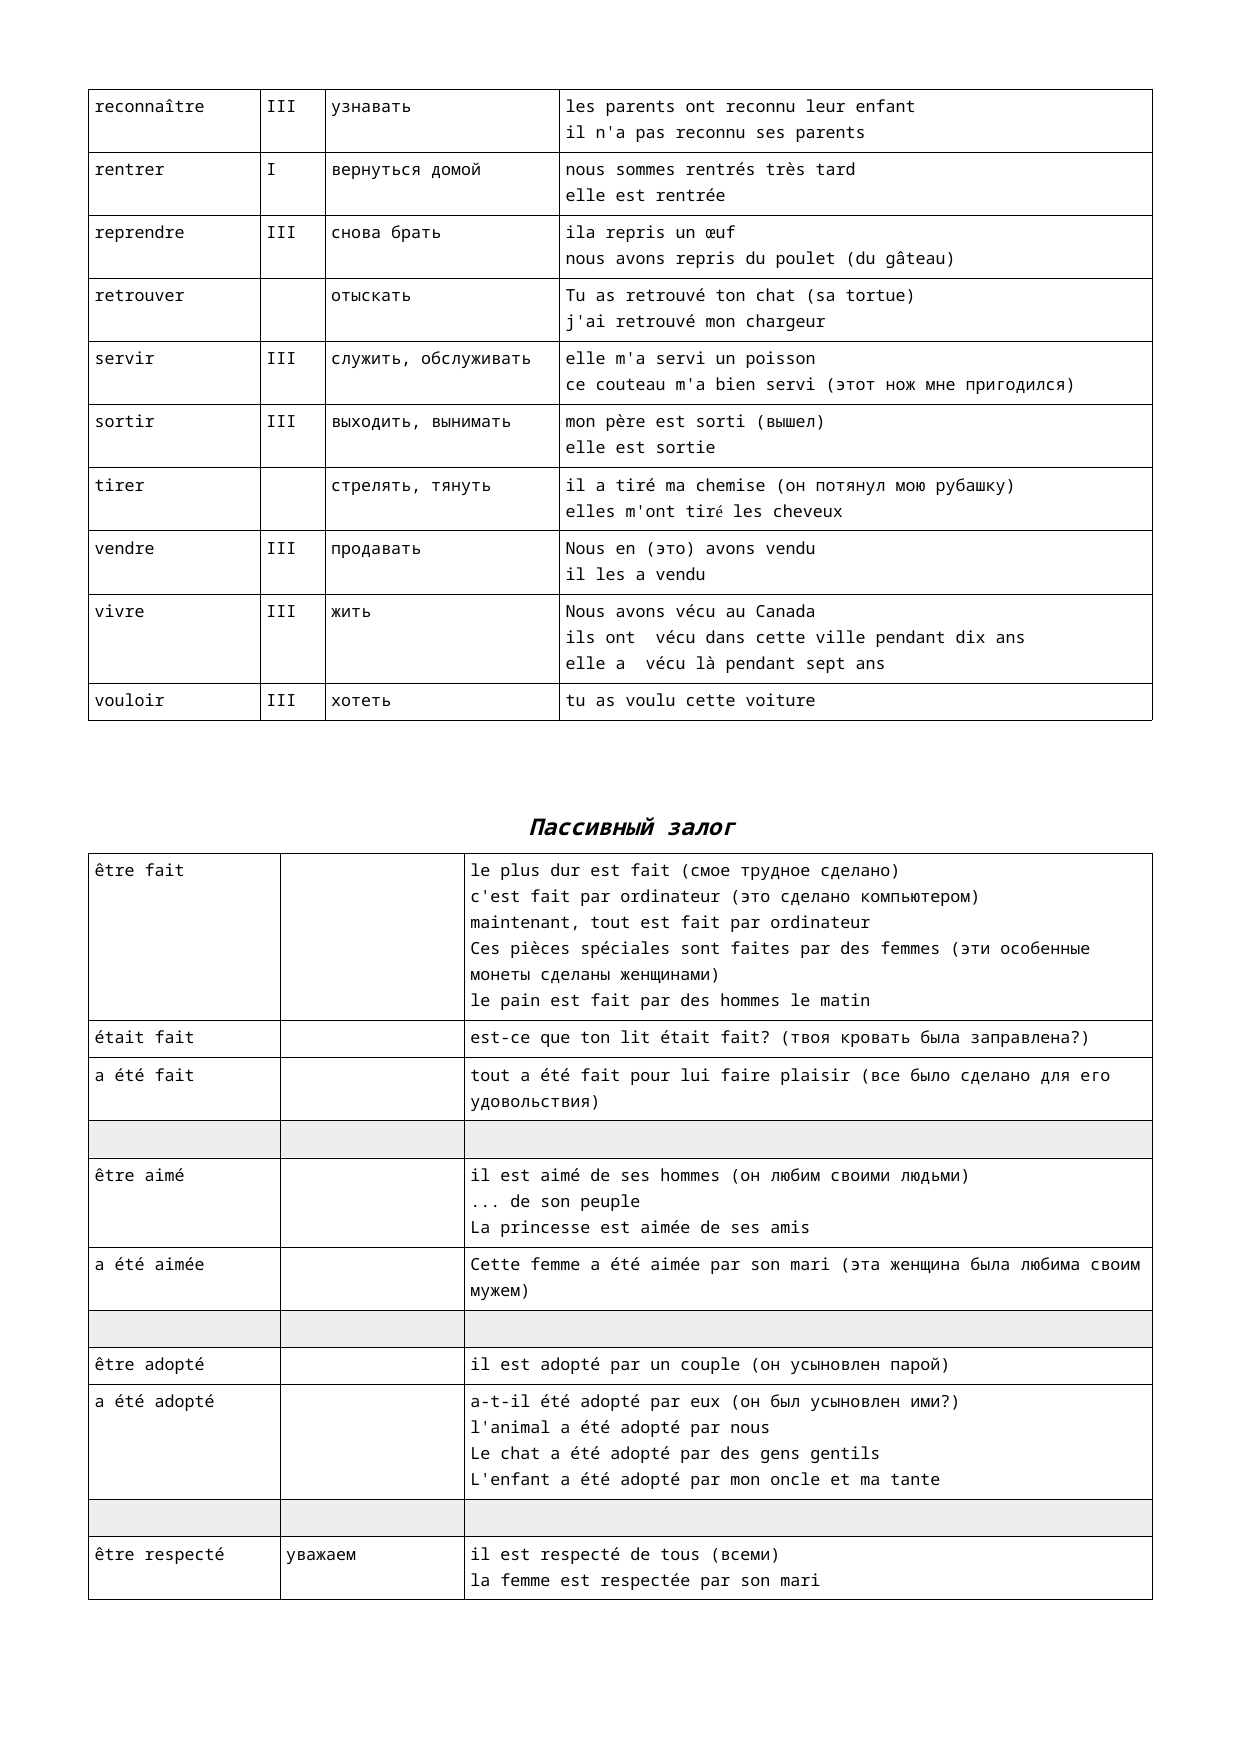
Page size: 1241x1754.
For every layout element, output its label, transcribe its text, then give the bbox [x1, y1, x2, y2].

table_cell tout a été fait pour lui faire plaisir (все было сделано для его удовольствия) [465, 1058, 1152, 1120]
table_cell [281, 1121, 464, 1157]
table_cell a été adopté [89, 1385, 280, 1499]
table_header le plus dur est fait (смое трудное сделано) c'est fait par ordinateur (это сделано компьютером) maintenant, tout est fait par ordinateur Ces pièces spéciales sont faites par des femmes (эти особенные монеты сделаны женщинами) le pain est fait par des hommes le matin [465, 854, 1152, 1020]
table_cell être aimé [89, 1159, 280, 1247]
table_cell [89, 1500, 280, 1536]
table_cell узнавать [326, 90, 559, 152]
table_cell [281, 1058, 464, 1120]
table_cell снова брать [326, 216, 559, 278]
table_cell elle m'a servi un poisson ce couteau m'a bien servi (этот нож мне пригодился) [560, 342, 1152, 404]
table_cell [281, 1500, 464, 1536]
table_cell retrouver [89, 279, 260, 341]
table_cell il est aimé de ses hommes (он любим своими людьми) ... de son peuple La princesse est aimée de ses amis [465, 1159, 1152, 1247]
table_cell [261, 468, 325, 530]
table_cell Cette femme a été aimée par son mari (эта женщина была любима своим мужем) [465, 1248, 1152, 1310]
table_cell a-t-il été adopté par eux (он был усыновлен ими?) l'animal a été adopté par nous Le chat a été adopté par des gens gentils L'enfant a été adopté par mon oncle et ma tante [465, 1385, 1152, 1499]
table_cell ila repris un œuf nous avons repris du poulet (du gâteau) [560, 216, 1152, 278]
table_cell III [261, 405, 325, 467]
table_cell tirer [89, 468, 260, 530]
table_cell vendre [89, 531, 260, 593]
table_cell vivre [89, 595, 260, 683]
table_cell стрелять, тянуть [326, 468, 559, 530]
table_cell III [261, 342, 325, 404]
table_cell [281, 1159, 464, 1247]
table_cell продавать [326, 531, 559, 593]
table_cell [281, 1311, 464, 1347]
table_cell Nous avons vécu au Canada ils ont vécu dans cette ville pendant dix ans elle a vécu là pendant sept ans [560, 595, 1152, 683]
table_cell Nous en (это) avons vendu il les a vendu [560, 531, 1152, 593]
table_cell a été aimée [89, 1248, 280, 1310]
table_cell reprendre [89, 216, 260, 278]
table_cell III [261, 531, 325, 593]
table_cell [465, 1311, 1152, 1347]
table_cell [89, 1121, 280, 1157]
table_cell I [261, 153, 325, 215]
table_cell être adopté [89, 1348, 280, 1384]
table_cell il a tiré ma chemise (он потянул мою рубашку) elles m'ont tiré les cheveux [560, 468, 1152, 530]
table_cell III [261, 595, 325, 683]
table_cell était fait [89, 1021, 280, 1057]
table_cell servir [89, 342, 260, 404]
table_cell il est adopté par un couple (он усыновлен парой) [465, 1348, 1152, 1384]
table_cell mon père est sorti (вышел) elle est sortie [560, 405, 1152, 467]
table_cell [281, 1385, 464, 1499]
table_cell III [261, 684, 325, 720]
table_cell [465, 1500, 1152, 1536]
table_cell служить, обслуживать [326, 342, 559, 404]
table_cell [281, 1021, 464, 1057]
table_cell [89, 1311, 280, 1347]
table_cell nous sommes rentrés très tard elle est rentrée [560, 153, 1152, 215]
table_cell [281, 1248, 464, 1310]
table_cell выходить, вынимать [326, 405, 559, 467]
table_cell a été fait [89, 1058, 280, 1120]
table_header être fait [89, 854, 280, 1020]
table_cell уважаем [281, 1537, 464, 1599]
table_cell III [261, 216, 325, 278]
table_cell rentrer [89, 153, 260, 215]
table_cell хотеть [326, 684, 559, 720]
table_cell вернуться домой [326, 153, 559, 215]
table_cell vouloir [89, 684, 260, 720]
table_cell est-ce que ton lit était fait? (твоя кровать была заправлена?) [465, 1021, 1152, 1057]
table_cell être respecté [89, 1537, 280, 1599]
table_cell tu as voulu cette voiture [560, 684, 1152, 720]
table_cell Tu as retrouvé ton chat (sa tortue) j'ai retrouvé mon chargeur [560, 279, 1152, 341]
table_cell III [261, 90, 325, 152]
table_cell reconnaître [89, 90, 260, 152]
table_cell [281, 1348, 464, 1384]
table_cell отыскать [326, 279, 559, 341]
table_cell [465, 1121, 1152, 1157]
table_cell les parents ont reconnu leur enfant il n'a pas reconnu ses parents [560, 90, 1152, 152]
text Пассивный залог [88, 811, 1152, 842]
table_cell il est respecté de tous (всеми) la femme est respectée par son mari [465, 1537, 1152, 1599]
table_cell жить [326, 595, 559, 683]
table_cell sortir [89, 405, 260, 467]
table_cell [261, 279, 325, 341]
table_header [281, 854, 464, 1020]
